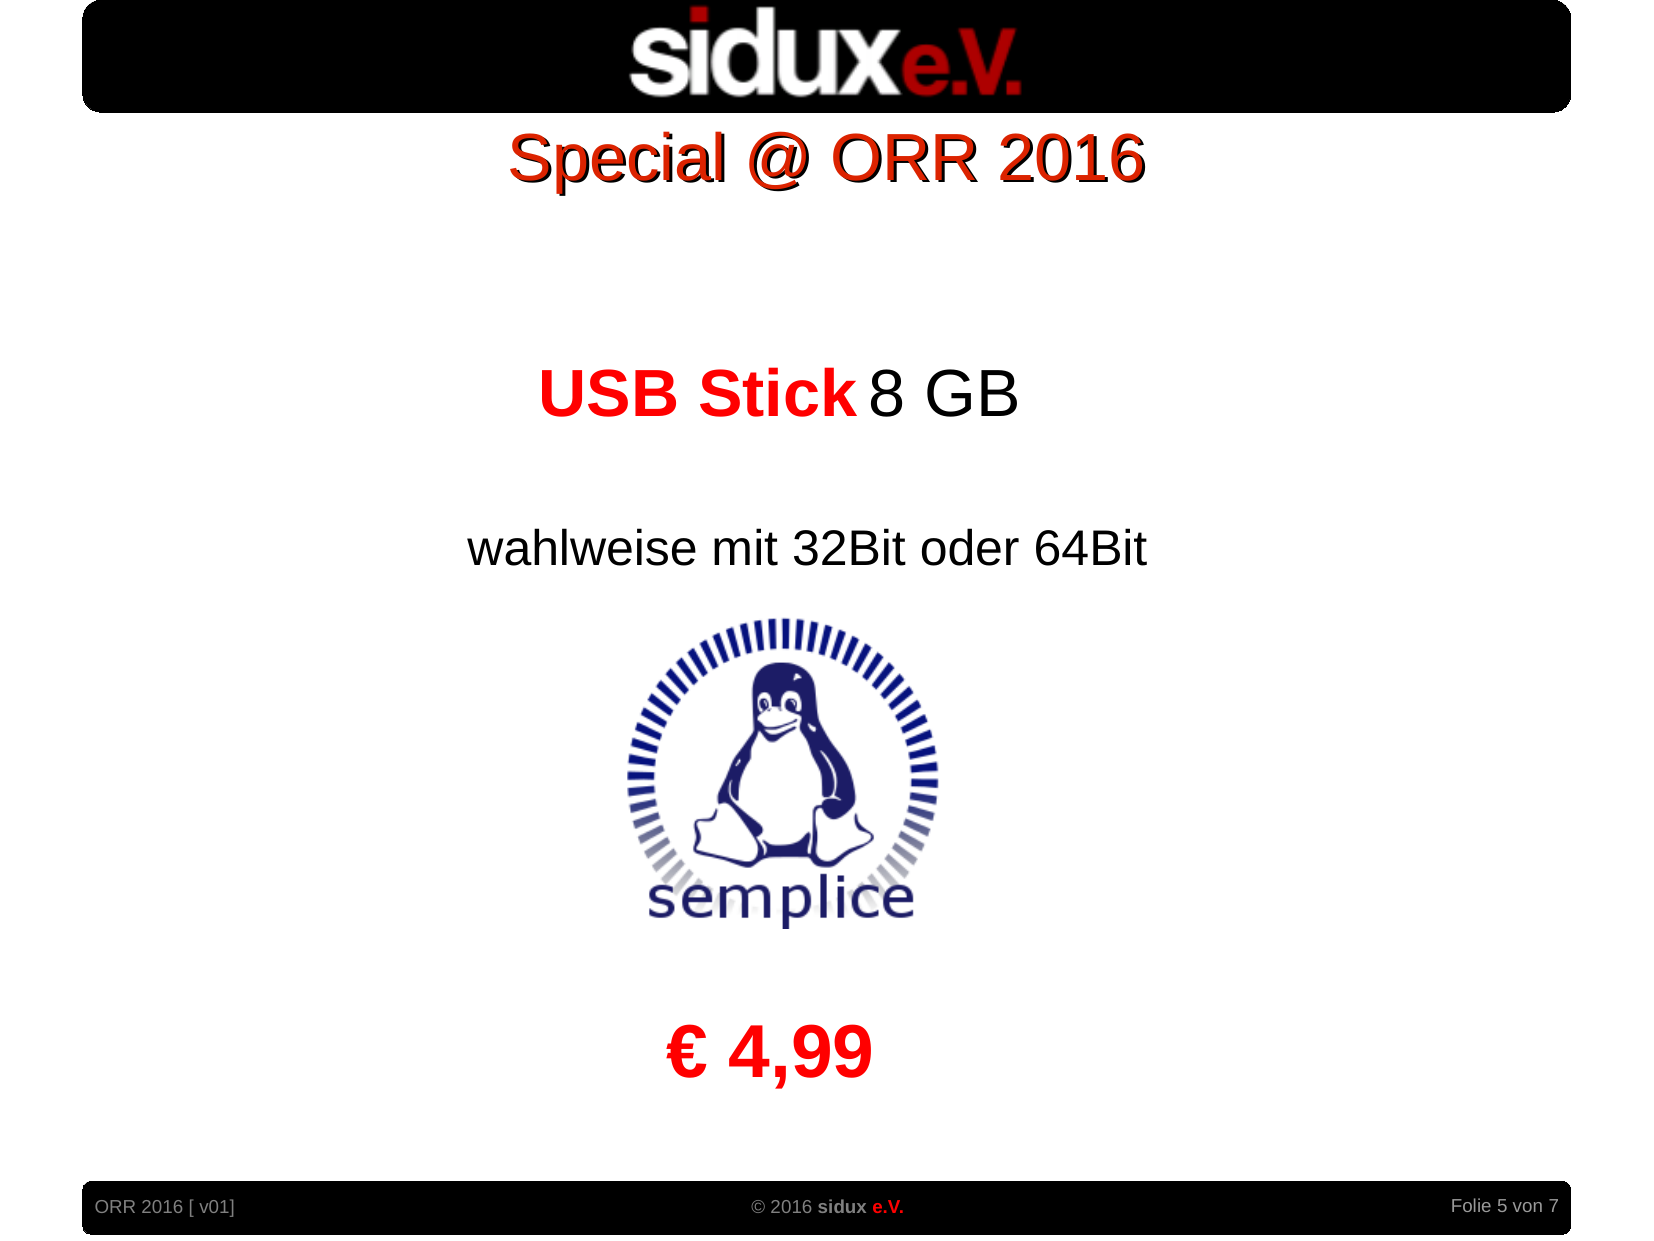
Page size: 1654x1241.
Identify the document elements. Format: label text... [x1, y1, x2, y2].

text_box Special @ ORR 2016 [82, 112, 1571, 213]
text_box USB Stick 8 GB wahlweise mit 32Bit oder 64Bit € 4,99 [82, 224, 1571, 1170]
picture [609, 0, 1028, 110]
picture [626, 616, 940, 929]
